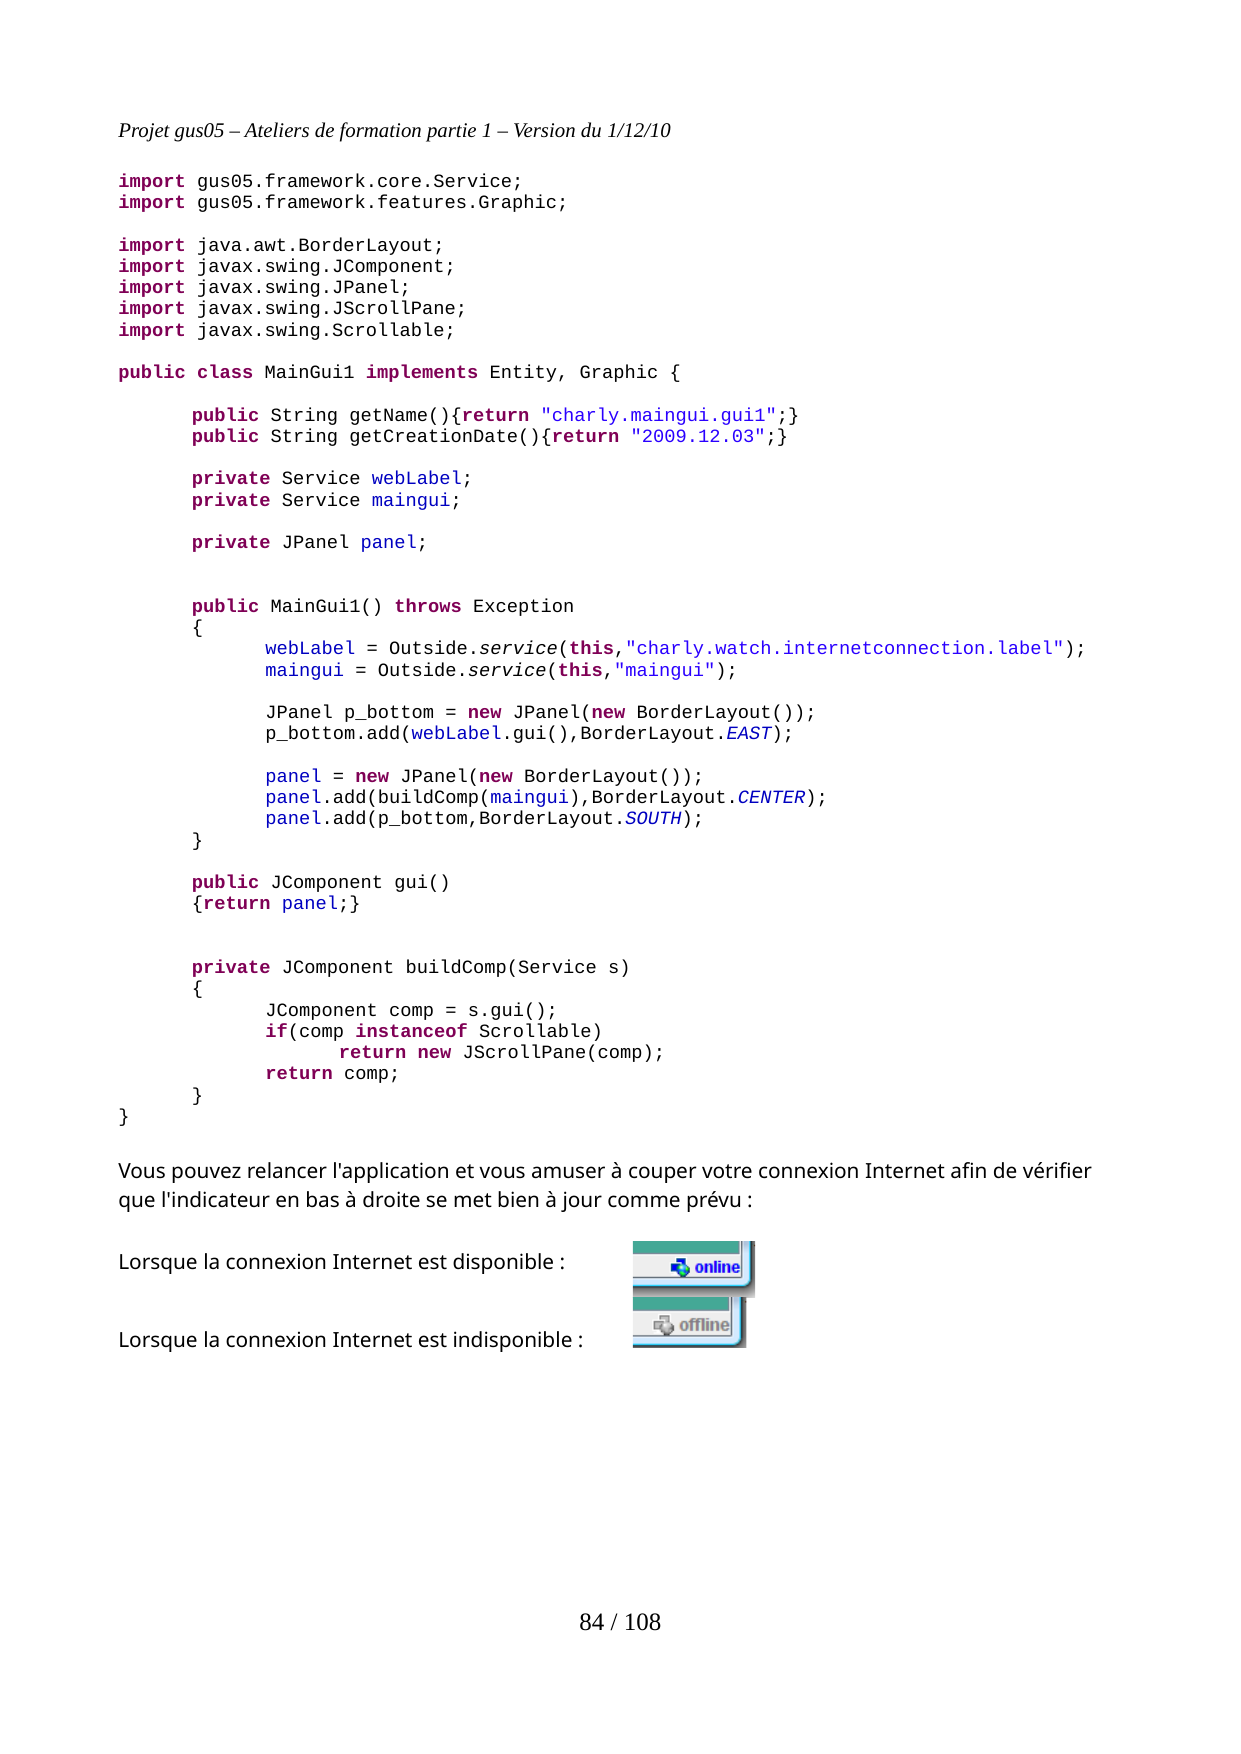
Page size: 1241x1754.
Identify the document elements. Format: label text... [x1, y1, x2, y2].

text return new JScrollPane(comp); [118, 1043, 1122, 1064]
text } [118, 830, 1122, 852]
text JComponent comp = s.gui(); [118, 1000, 1122, 1022]
text Lorsque la connexion Internet est disponible : [118, 1242, 632, 1298]
text private Service maingui; [118, 490, 1122, 512]
text import java.awt.BorderLayout; [118, 235, 1122, 257]
text import gus05.framework.core.Service; [118, 172, 1122, 193]
text panel.add(buildComp(maingui),BorderLayout.CENTER); [118, 788, 1122, 809]
text return comp; [118, 1064, 1122, 1085]
text p_bottom.add(webLabel.gui(),BorderLayout.EAST); [118, 724, 1122, 745]
text import gus05.framework.features.Graphic; [118, 193, 1122, 214]
text [756, 1242, 1122, 1298]
text { [118, 618, 1122, 639]
text } [118, 1085, 1122, 1107]
text { [118, 979, 1122, 1000]
text import javax.swing.JScrollPane; [118, 299, 1122, 320]
text public String getName(){return "charly.maingui.gui1";} [118, 405, 1122, 427]
text {return panel;} [118, 894, 1122, 915]
text Lorsque la connexion Internet est indisponible : [118, 1298, 1122, 1353]
text JPanel p_bottom = new JPanel(new BorderLayout()); [118, 703, 1122, 724]
text import javax.swing.JComponent; [118, 257, 1122, 278]
text maingui = Outside.service(this,"maingui"); [118, 660, 1122, 682]
text private JComponent buildComp(Service s) [118, 958, 1122, 979]
text panel = new JPanel(new BorderLayout()); [118, 767, 1122, 788]
text private Service webLabel; [118, 469, 1122, 490]
text webLabel = Outside.service(this,"charly.watch.internetconnection.label"); [118, 639, 1122, 660]
text public String getCreationDate(){return "2009.12.03";} [118, 427, 1122, 448]
text public class MainGui1 implements Entity, Graphic { [118, 363, 1122, 384]
text public MainGui1() throws Exception [118, 597, 1122, 618]
text import javax.swing.Scrollable; [118, 320, 1122, 342]
text if(comp instanceof Scrollable) [118, 1022, 1122, 1043]
text panel.add(p_bottom,BorderLayout.SOUTH); [118, 809, 1122, 830]
text public JComponent gui() [118, 873, 1122, 894]
text } [118, 1107, 1122, 1128]
text import javax.swing.JPanel; [118, 278, 1122, 299]
text Vous pouvez relancer l'application et vous amuser à couper votre connexion Internet afin de vérifier que l'indicateur en bas à droite se met bien à jour comme prévu : [118, 1156, 1122, 1213]
text private JPanel panel; [118, 533, 1122, 554]
